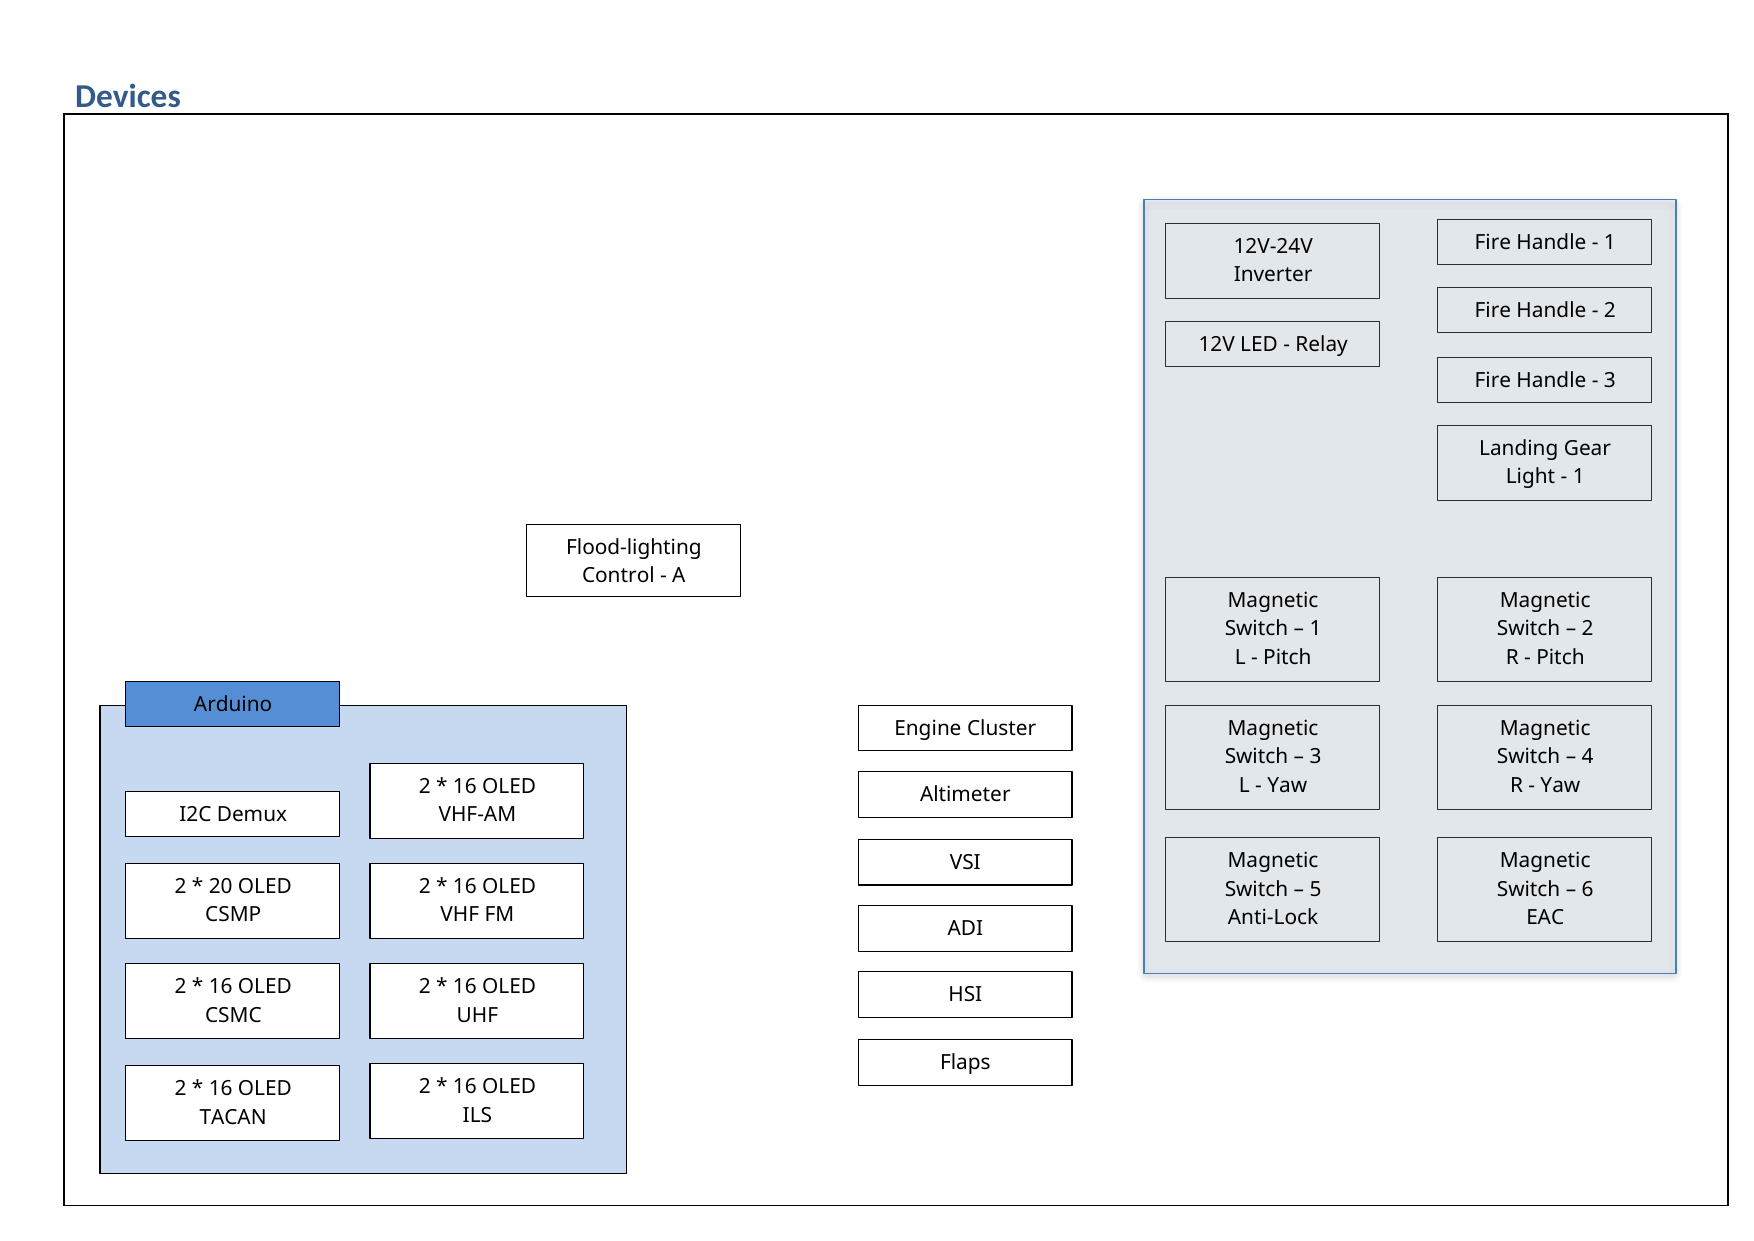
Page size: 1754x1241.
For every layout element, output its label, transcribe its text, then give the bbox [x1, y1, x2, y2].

text Magnetic [1181, 713, 1365, 742]
text Flood-lighting [542, 532, 726, 561]
text Magnetic [1453, 845, 1637, 874]
text 2 * 16 OLED [385, 771, 569, 799]
text 2 * 16 OLED [385, 1071, 569, 1100]
text VHF-AM [385, 799, 569, 828]
text VHF FM [385, 899, 569, 928]
text Switch – 6 [1453, 874, 1637, 902]
text VSI [873, 847, 1057, 876]
text ADI [873, 913, 1057, 942]
text UHF [385, 1000, 569, 1028]
text Switch – 5 [1181, 874, 1365, 902]
text Magnetic [1453, 713, 1637, 742]
text 12V-24V [1181, 231, 1365, 259]
text Anti-Lock [1181, 902, 1365, 931]
text 2 * 16 OLED [141, 1073, 325, 1102]
text Control - A [542, 561, 726, 589]
text 12V LED - Relay [1181, 329, 1365, 357]
text 2 * 16 OLED [141, 971, 325, 1000]
text L - Pitch [1181, 642, 1365, 670]
text Magnetic [1181, 585, 1365, 613]
text Switch – 1 [1181, 613, 1365, 642]
text 2 * 16 OLED [385, 871, 569, 899]
text Switch – 3 [1181, 742, 1365, 770]
text Engine Cluster [873, 713, 1057, 742]
text R - Pitch [1453, 642, 1637, 670]
text Fire Handle - 2 [1453, 295, 1637, 323]
text Switch – 2 [1453, 613, 1637, 642]
subtitle Devices [75, 75, 1679, 113]
text Switch – 4 [1453, 742, 1637, 770]
text Magnetic [1181, 845, 1365, 874]
text Inverter [1181, 259, 1365, 288]
text Fire Handle - 1 [1453, 227, 1637, 255]
text Landing Gear Light - 1 [1453, 433, 1637, 490]
text ILS [385, 1100, 569, 1128]
text R - Yaw [1453, 770, 1637, 798]
text 2 * 20 OLED [141, 871, 325, 899]
text EAC [1453, 902, 1637, 931]
text CSMP [141, 899, 325, 928]
text Magnetic [1453, 585, 1637, 613]
text TACAN [141, 1102, 325, 1130]
text Altimeter [873, 779, 1057, 808]
text 2 * 16 OLED [385, 971, 569, 1000]
text CSMC [141, 1000, 325, 1028]
text L - Yaw [1181, 770, 1365, 798]
text Fire Handle - 3 [1453, 365, 1637, 393]
text Flaps [873, 1047, 1057, 1076]
text Arduino [141, 689, 325, 718]
text HSI [873, 979, 1057, 1008]
text I2C Demux [141, 799, 325, 828]
